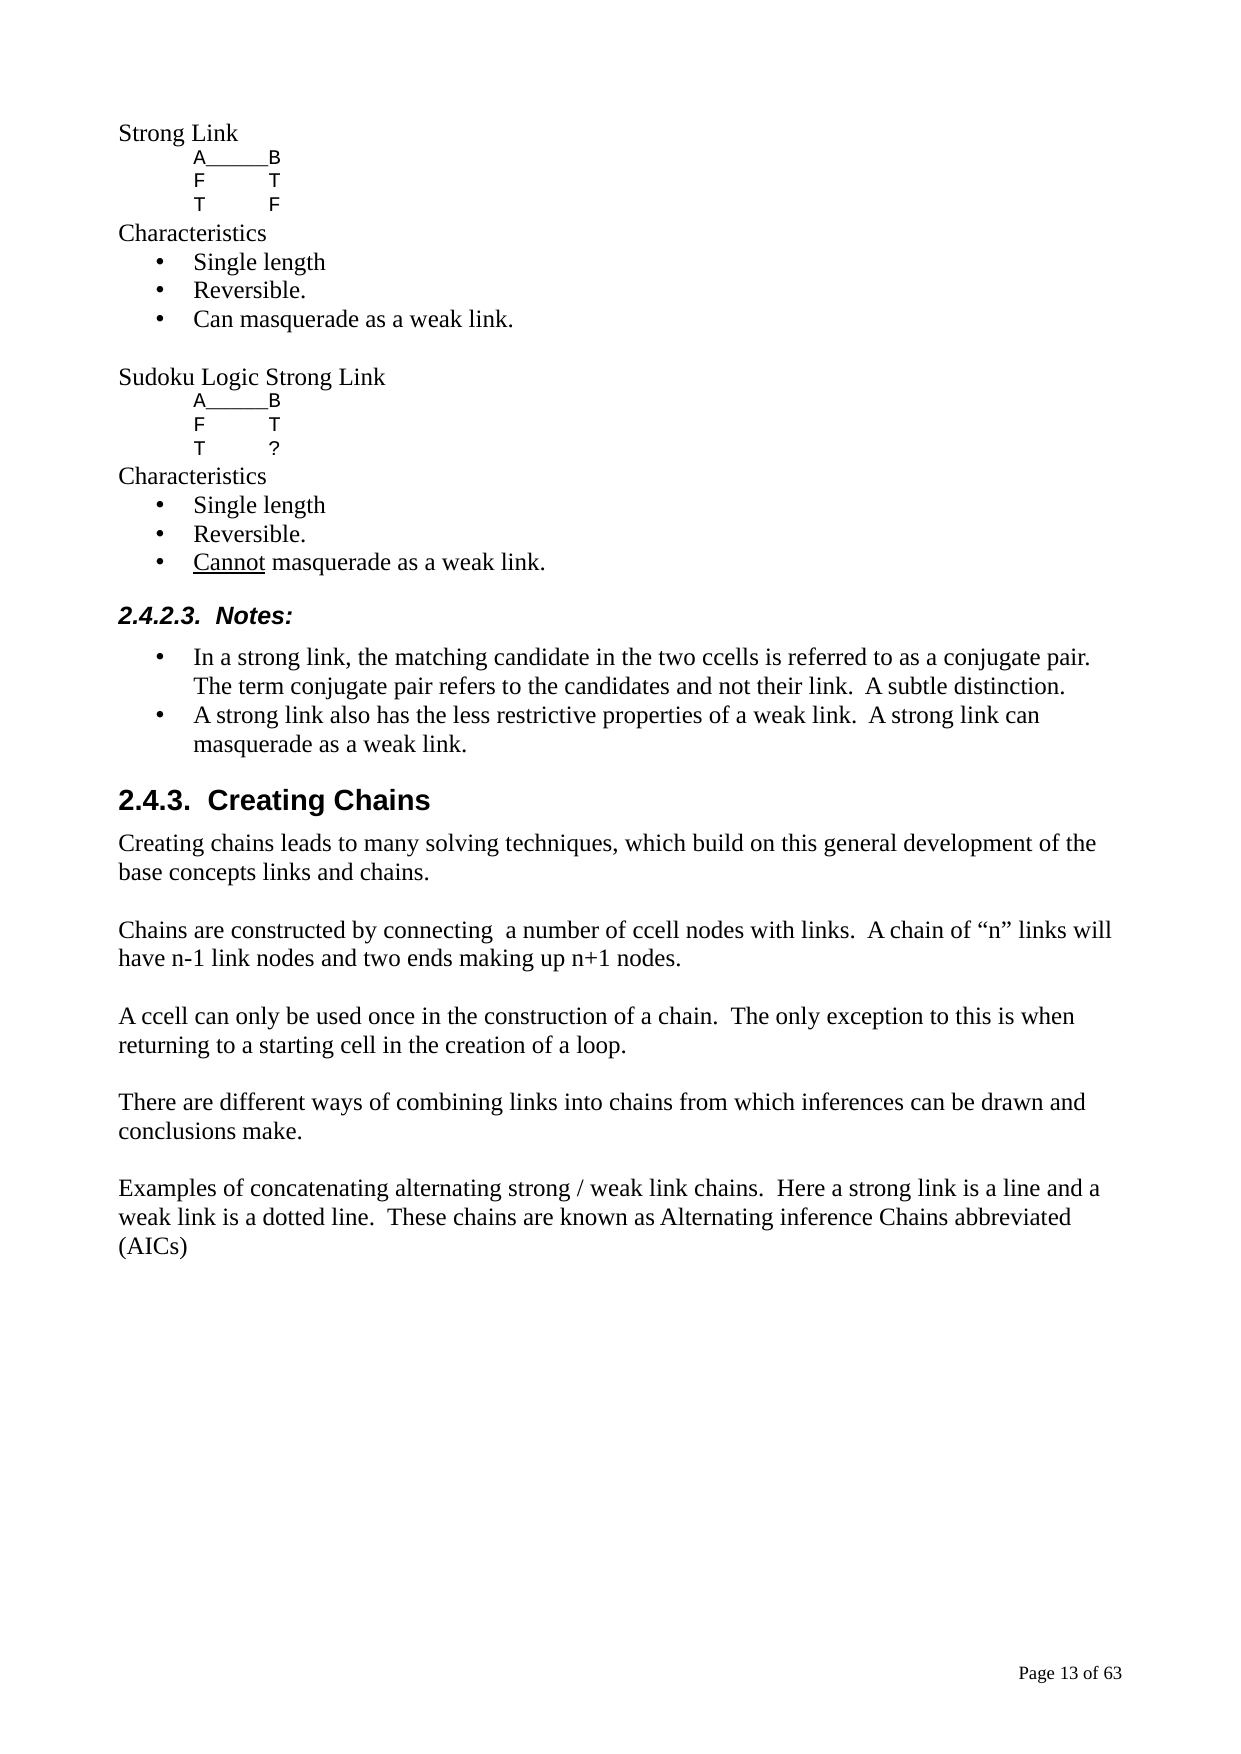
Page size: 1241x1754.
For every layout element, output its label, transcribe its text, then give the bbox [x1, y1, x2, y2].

list Reversible. [156, 275, 1122, 304]
text Sudoku Logic Strong Link [118, 362, 1122, 390]
text Characteristics [118, 461, 1122, 490]
text A_____B [118, 390, 1122, 414]
text F T [118, 171, 1122, 194]
text Strong Link [118, 118, 1122, 147]
text Creating chains leads to many solving techniques, which build on this general development of the base concepts links and chains. [118, 828, 1122, 886]
list Can masquerade as a weak link. [156, 304, 1122, 333]
list Single length [156, 490, 1122, 519]
text T F [118, 194, 1122, 218]
list Cannot masquerade as a weak link. [156, 547, 1122, 576]
text F T [118, 414, 1122, 438]
text A ccell can only be used once in the construction of a chain. The only exception to this is when returning to a starting cell in the creation of a loop. [118, 1001, 1122, 1058]
text Characteristics [118, 218, 1122, 247]
text T ? [118, 438, 1122, 461]
subtitle Notes: [118, 601, 1122, 630]
text A_____B [118, 147, 1122, 171]
subtitle Creating Chains [118, 782, 1122, 816]
list A strong link also has the less restrictive properties of a weak link. A strong link can masquerade as a weak link. [156, 700, 1122, 757]
list Single length [156, 247, 1122, 275]
list Reversible. [156, 519, 1122, 547]
text Chains are constructed by connecting a number of ccell nodes with links. A chain of “n” links will have n-1 link nodes and two ends making up n+1 nodes. [118, 915, 1122, 972]
text There are different ways of combining links into chains from which inferences can be drawn and conclusions make. [118, 1087, 1122, 1145]
text Examples of concatenating alternating strong / weak link chains. Here a strong link is a line and a weak link is a dotted line. These chains are known as Alternating inference Chains abbreviated (AICs) [118, 1173, 1122, 1260]
list In a strong link, the matching candidate in the two ccells is referred to as a conjugate pair. The term conjugate pair refers to the candidates and not their link. A subtle distinction. [156, 642, 1122, 700]
